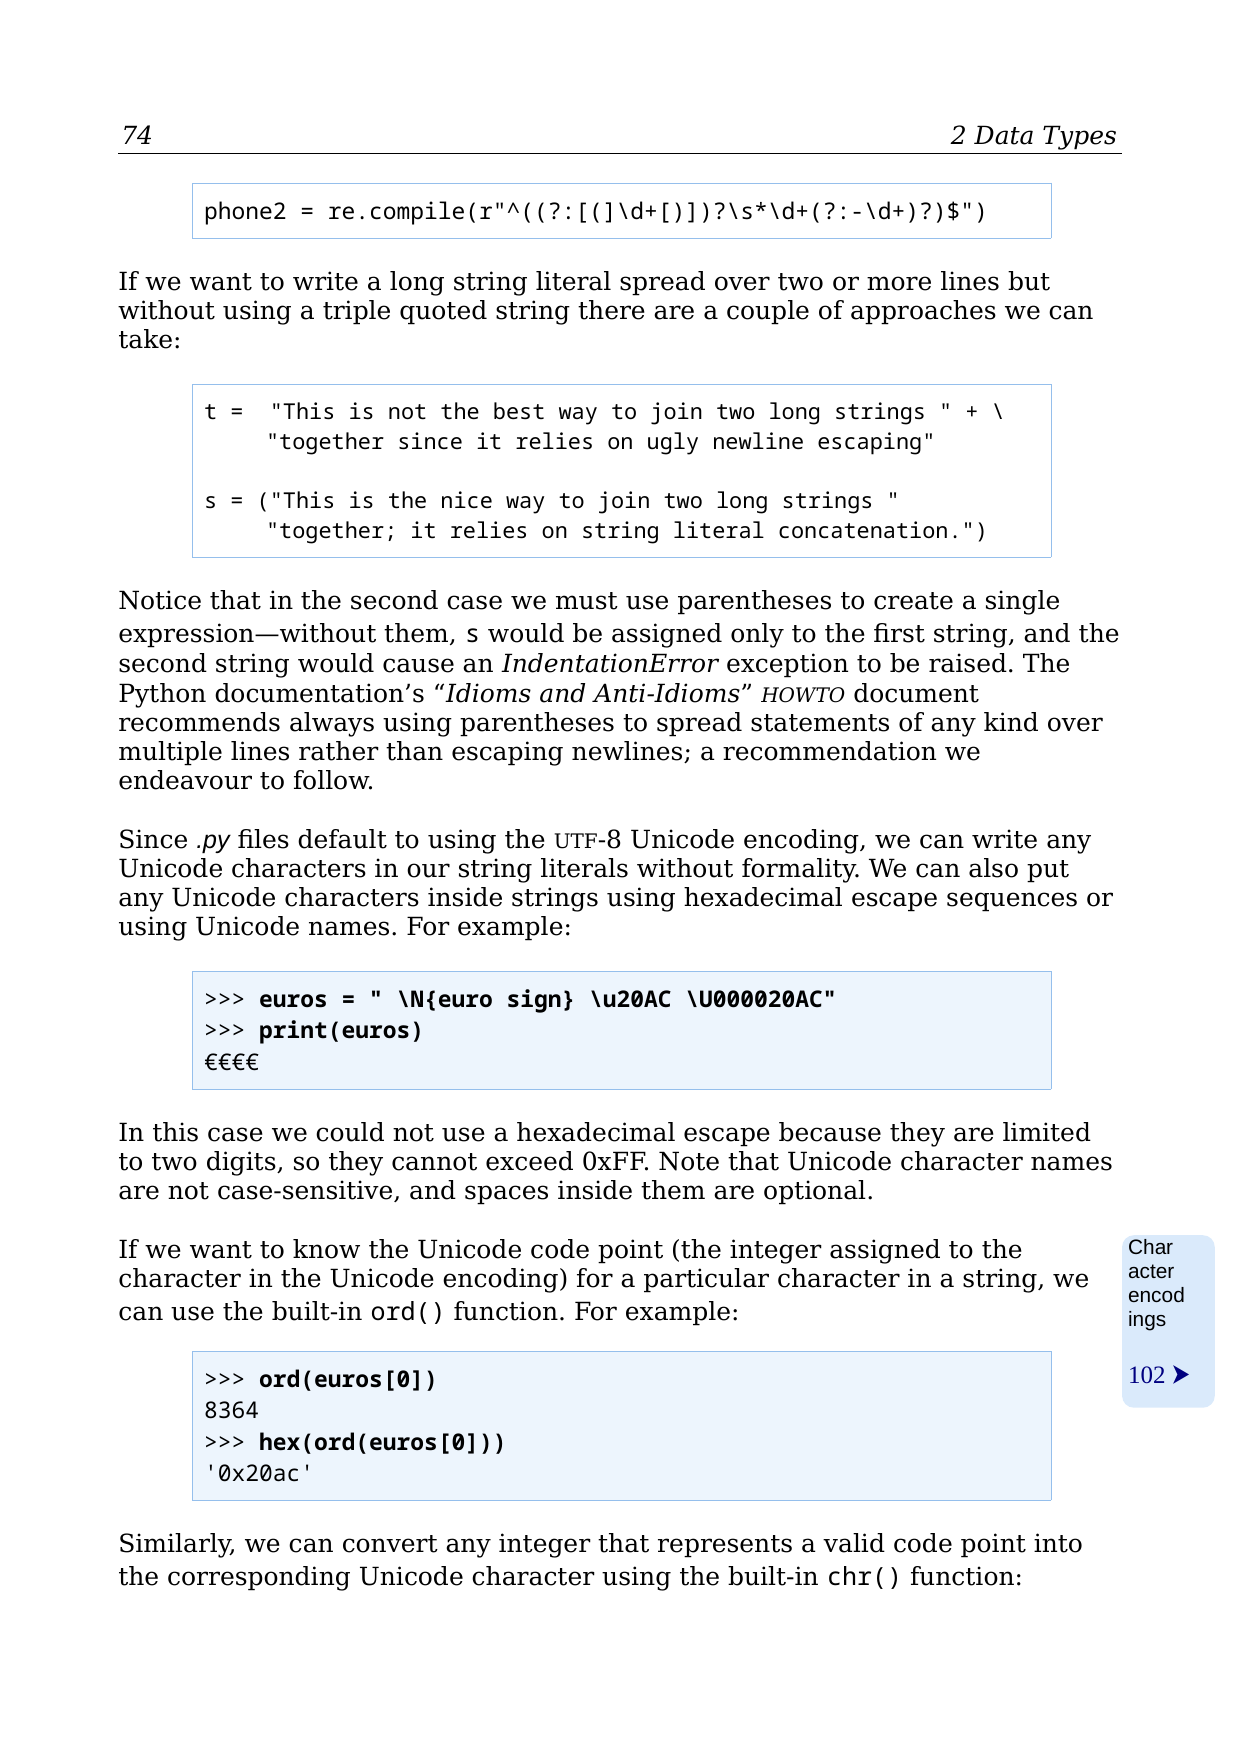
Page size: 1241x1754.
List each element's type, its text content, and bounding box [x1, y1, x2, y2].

text phone2 = re.compile(r"^((?:[(]\d+[)])?\s*\d+(?:-\d+)?)$") [193, 184, 1051, 238]
text Since .py files default to using the utf-8 Unicode encoding, we can write any Unicode characters in our string literals without formality. We can also put any Unicode characters inside strings using hexadecimal escape sequences or using Unicode names. For example: [118, 825, 1122, 942]
text Notice that in the second case we must use parentheses to create a single expression—without them, s would be assigned only to the first string, and the second string would cause an IndentationError exception to be raised. The Python documentation’s “Idioms and Anti-Idioms” howto document recommends always using parentheses to spread statements of any kind over multiple lines rather than escaping newlines; a recommendation we endeavour to follow. [118, 586, 1122, 795]
text If we want to write a long string literal spread over two or more lines but without using a triple quoted string there are a couple of approaches we can take: [118, 267, 1122, 355]
text €€€€ [193, 1034, 1051, 1089]
text s = ("This is the nice way to join two long strings " [193, 473, 1051, 503]
text In this case we could not use a hexadecimal escape because they are limited to two digits, so they cannot exceed 0xFF. Note that Unicode character names are not case-sensitive, and spaces inside them are optional. [118, 1118, 1122, 1206]
text '0x20ac' [193, 1445, 1051, 1500]
text >>> ord(euros[0]) [193, 1352, 1051, 1382]
text "together; it relies on string literal concatenation.") [193, 503, 1051, 557]
text "together since it relies on ugly newline escaping" [193, 414, 1051, 444]
text >>> euros = " \N{euro sign} \u20AC \U000020AC" [193, 972, 1051, 1002]
text Similarly, we can convert any integer that represents a valid code point into the corresponding Unicode character using the built-in chr() function: [118, 1529, 1122, 1593]
text t = "This is not the best way to join two long strings " + \ [193, 385, 1051, 414]
text >>> hex(ord(euros[0])) [193, 1414, 1051, 1445]
text >>> print(euros) [193, 1002, 1051, 1034]
text 8364 [193, 1382, 1051, 1414]
text If we want to know the Unicode code point (the integer assigned to the character in the Unicode encoding) for a particular character in a string, we can use the built-in ord() function. For example: [118, 1235, 1122, 1328]
